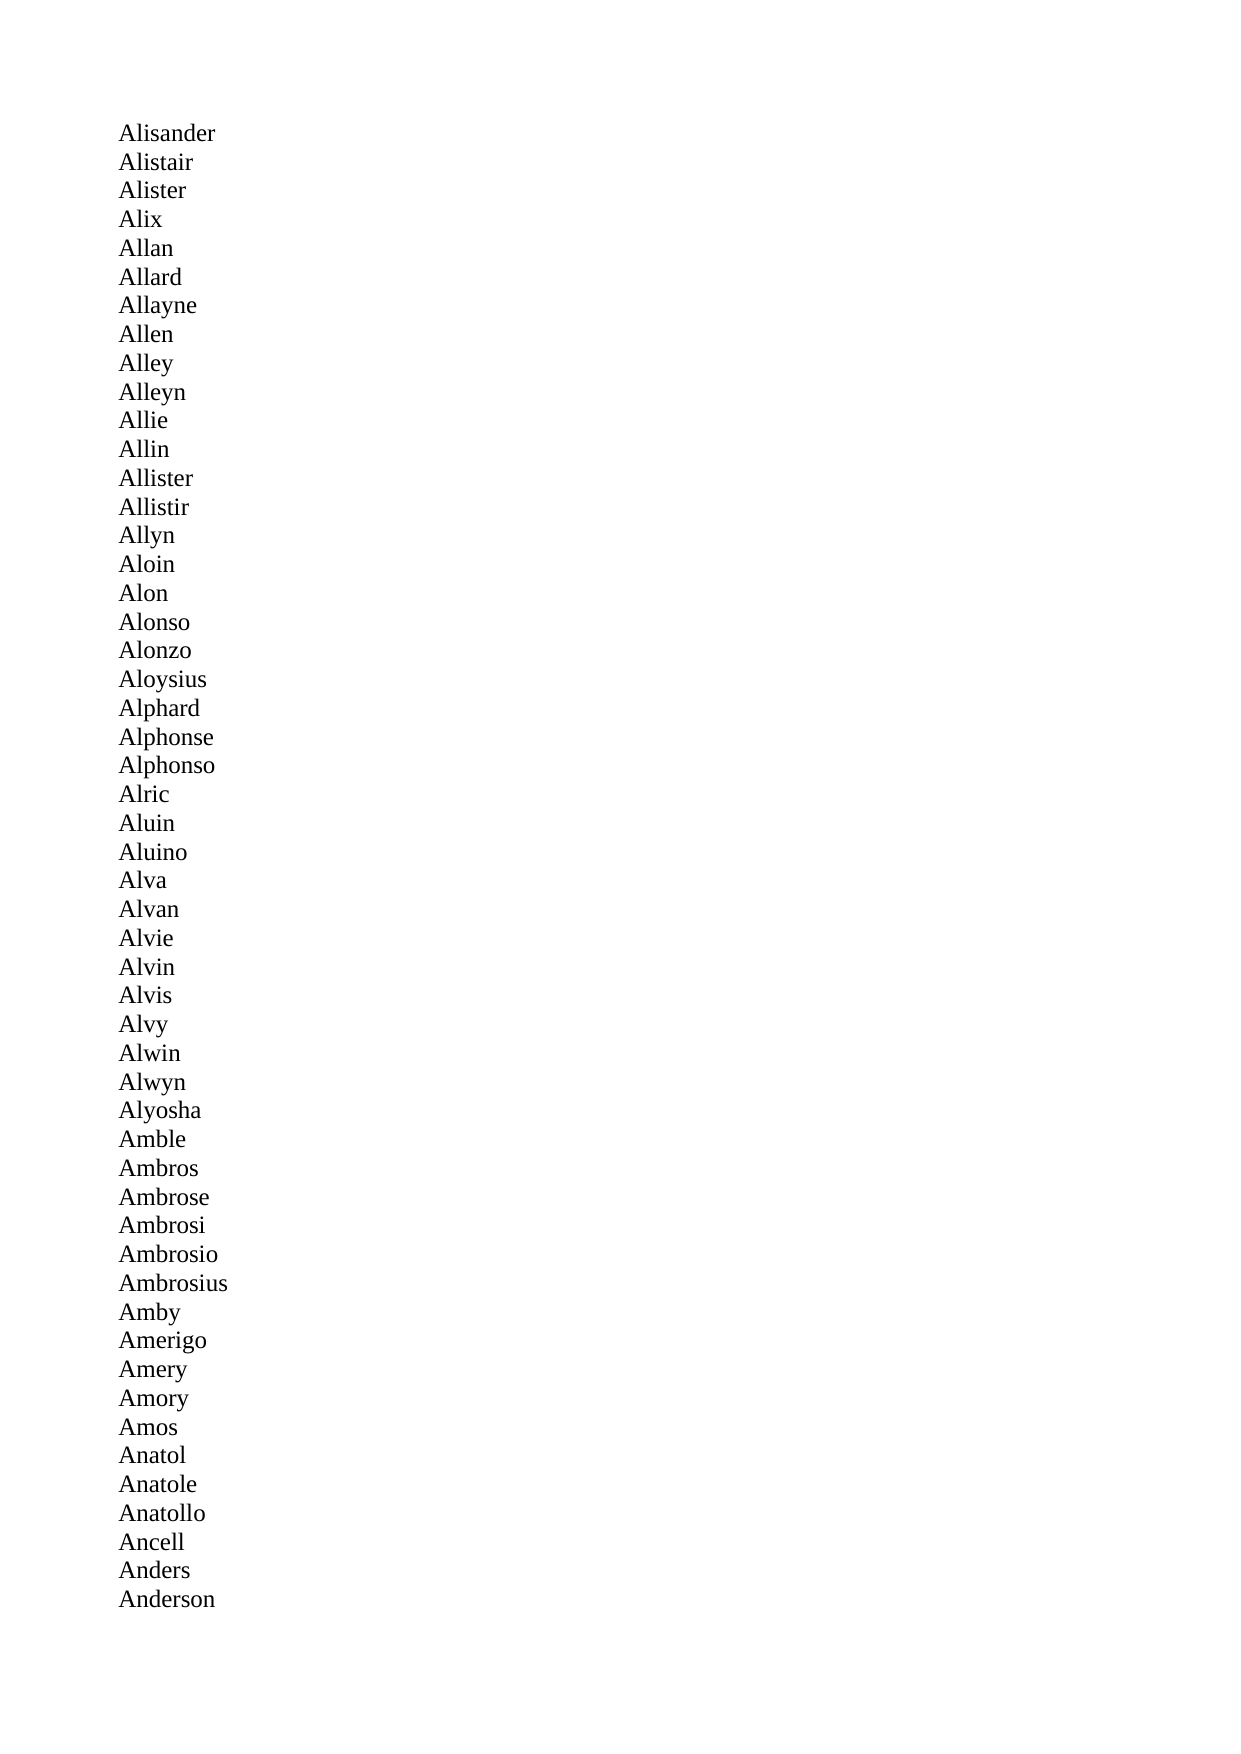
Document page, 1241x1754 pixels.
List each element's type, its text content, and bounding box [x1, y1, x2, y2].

text Alisander Alistair Alister Alix Allan Allard Allayne Allen Alley Alleyn Allie Allin Allister Allistir Allyn Aloin Alon Alonso Alonzo Aloysius Alphard Alphonse Alphonso Alric Aluin Aluino Alva Alvan Alvie Alvin Alvis Alvy Alwin Alwyn Alyosha Amble Ambros Ambrose Ambrosi Ambrosio Ambrosius Amby Amerigo Amery Amory Amos Anatol Anatole Anatollo Ancell Anders Anderson [118, 118, 1122, 1613]
